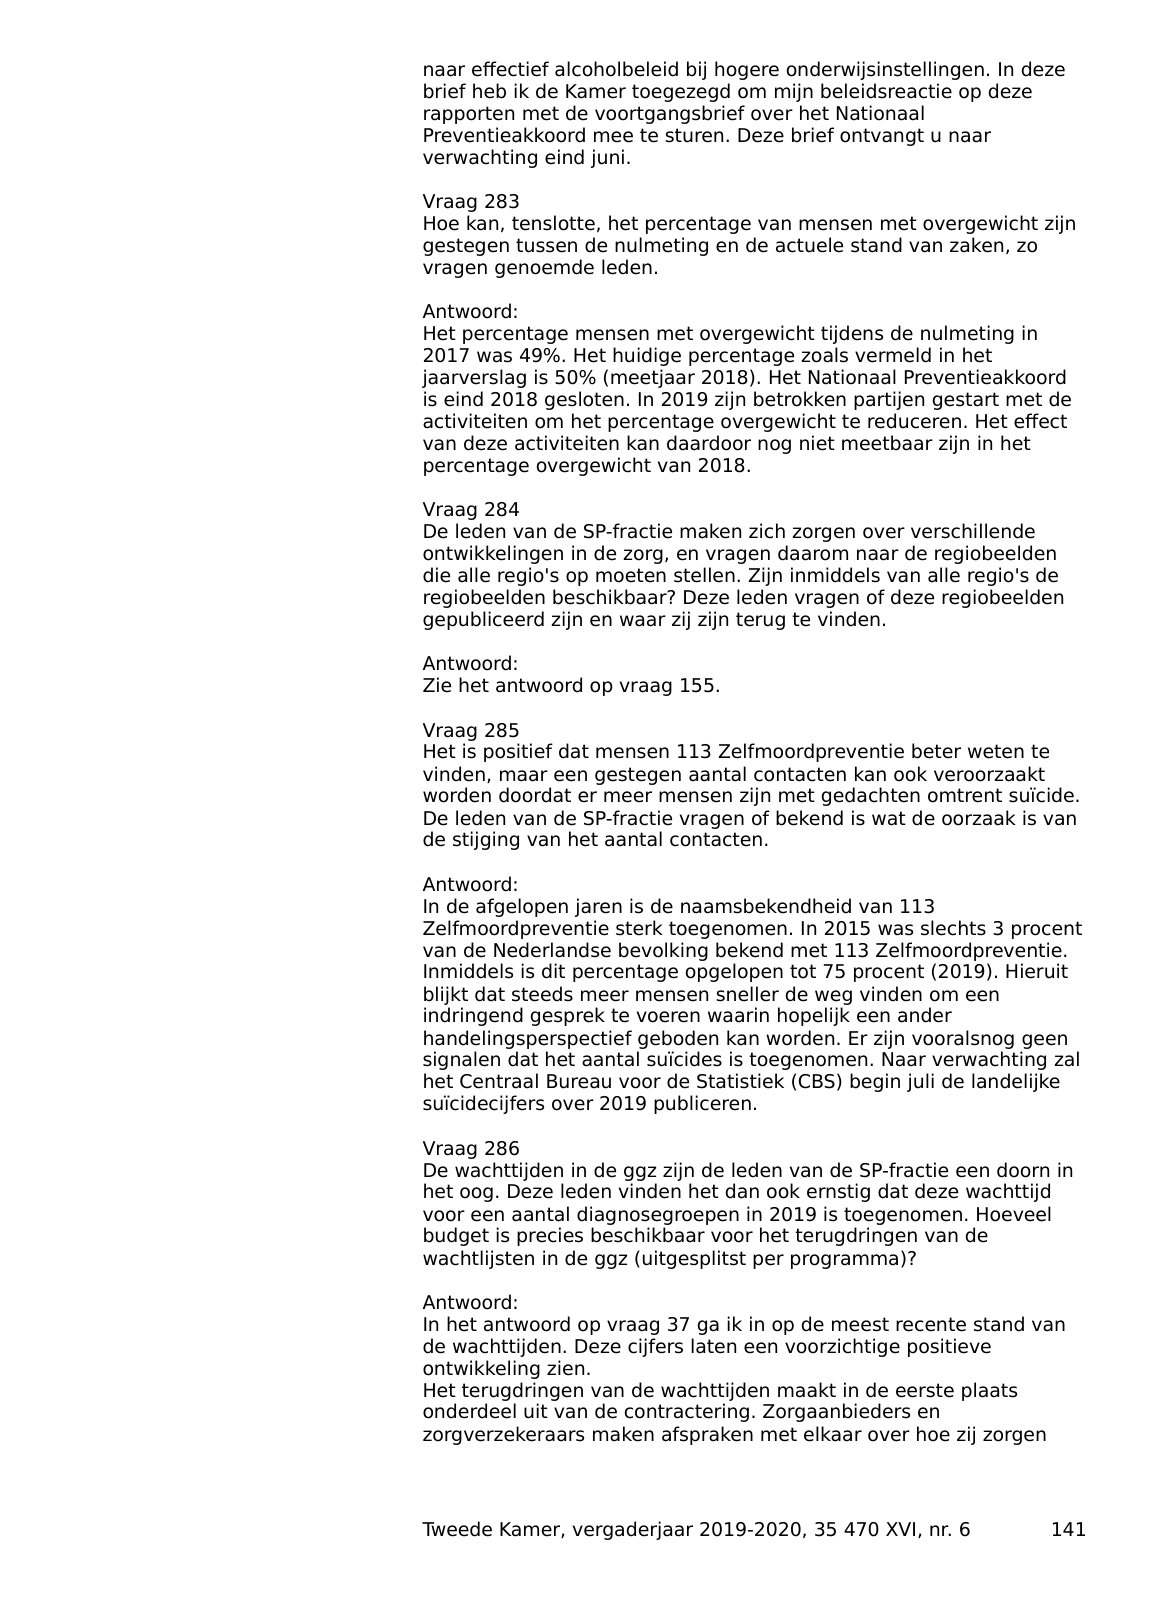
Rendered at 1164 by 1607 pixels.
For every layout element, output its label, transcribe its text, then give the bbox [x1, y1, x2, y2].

text Zie het antwoord op vraag 155. [422, 675, 1087, 697]
text Antwoord: [422, 873, 1087, 896]
text Hoe kan, tenslotte, het percentage van mensen met overgewicht zijn gestegen tussen de nulmeting en de actuele stand van zaken, zo vragen genoemde leden. [422, 213, 1087, 279]
text In het antwoord op vraag 37 ga ik in op de meest recente stand van de wachttijden. Deze cijfers laten een voorzichtige positieve ontwikkeling zien. [422, 1313, 1087, 1379]
text Vraag 284 [422, 499, 1087, 521]
text Het percentage mensen met overgewicht tijdens de nulmeting in 2017 was 49%. Het huidige percentage zoals vermeld in het jaarverslag is 50% (meetjaar 2018). Het Nationaal Preventieakkoord is eind 2018 gesloten. In 2019 zijn betrokken partijen gestart met de activiteiten om het percentage overgewicht te reduceren. Het effect van deze activiteiten kan daardoor nog niet meetbaar zijn in het percentage overgewicht van 2018. [422, 323, 1087, 477]
text Vraag 286 [422, 1137, 1087, 1159]
text Het is positief dat mensen 113 Zelfmoordpreventie beter weten te vinden, maar een gestegen aantal contacten kan ook veroorzaakt worden doordat er meer mensen zijn met gedachten omtrent suïcide. De leden van de SP-fractie vragen of bekend is wat de oorzaak is van de stijging van het aantal contacten. [422, 741, 1087, 851]
text Vraag 285 [422, 719, 1087, 741]
text De leden van de SP-fractie maken zich zorgen over verschillende ontwikkelingen in de zorg, en vragen daarom naar de regiobeelden die alle regio's op moeten stellen. Zijn inmiddels van alle regio's de regiobeelden beschikbaar? Deze leden vragen of deze regiobeelden gepubliceerd zijn en waar zij zijn terug te vinden. [422, 521, 1087, 631]
text De wachttijden in de ggz zijn de leden van de SP-fractie een doorn in het oog. Deze leden vinden het dan ook ernstig dat deze wachttijd voor een aantal diagnosegroepen in 2019 is toegenomen. Hoeveel budget is precies beschikbaar voor het terugdringen van de wachtlijsten in de ggz (uitgesplitst per programma)? [422, 1159, 1087, 1269]
text Antwoord: [422, 1292, 1087, 1313]
text Vraag 283 [422, 191, 1087, 213]
text Antwoord: [422, 653, 1087, 675]
text Antwoord: [422, 301, 1087, 323]
text naar effectief alcoholbeleid bij hogere onderwijsinstellingen. In deze brief heb ik de Kamer toegezegd om mijn beleidsreactie op deze rapporten met de voortgangsbrief over het Nationaal Preventieakkoord mee te sturen. Deze brief ontvangt u naar verwachting eind juni. [422, 59, 1087, 169]
text Het terugdringen van de wachttijden maakt in de eerste plaats onderdeel uit van de contractering. Zorgaanbieders en zorgverzekeraars maken afspraken met elkaar over hoe zij zorgen [422, 1379, 1087, 1445]
text In de afgelopen jaren is de naamsbekendheid van 113 Zelfmoordpreventie sterk toegenomen. In 2015 was slechts 3 procent van de Nederlandse bevolking bekend met 113 Zelfmoordpreventie. Inmiddels is dit percentage opgelopen tot 75 procent (2019). Hieruit blijkt dat steeds meer mensen sneller de weg vinden om een indringend gesprek te voeren waarin hopelijk een ander handelingsperspectief geboden kan worden. Er zijn vooralsnog geen signalen dat het aantal suïcides is toegenomen. Naar verwachting zal het Centraal Bureau voor de Statistiek (CBS) begin juli de landelijke suïcidecijfers over 2019 publiceren. [422, 896, 1087, 1115]
